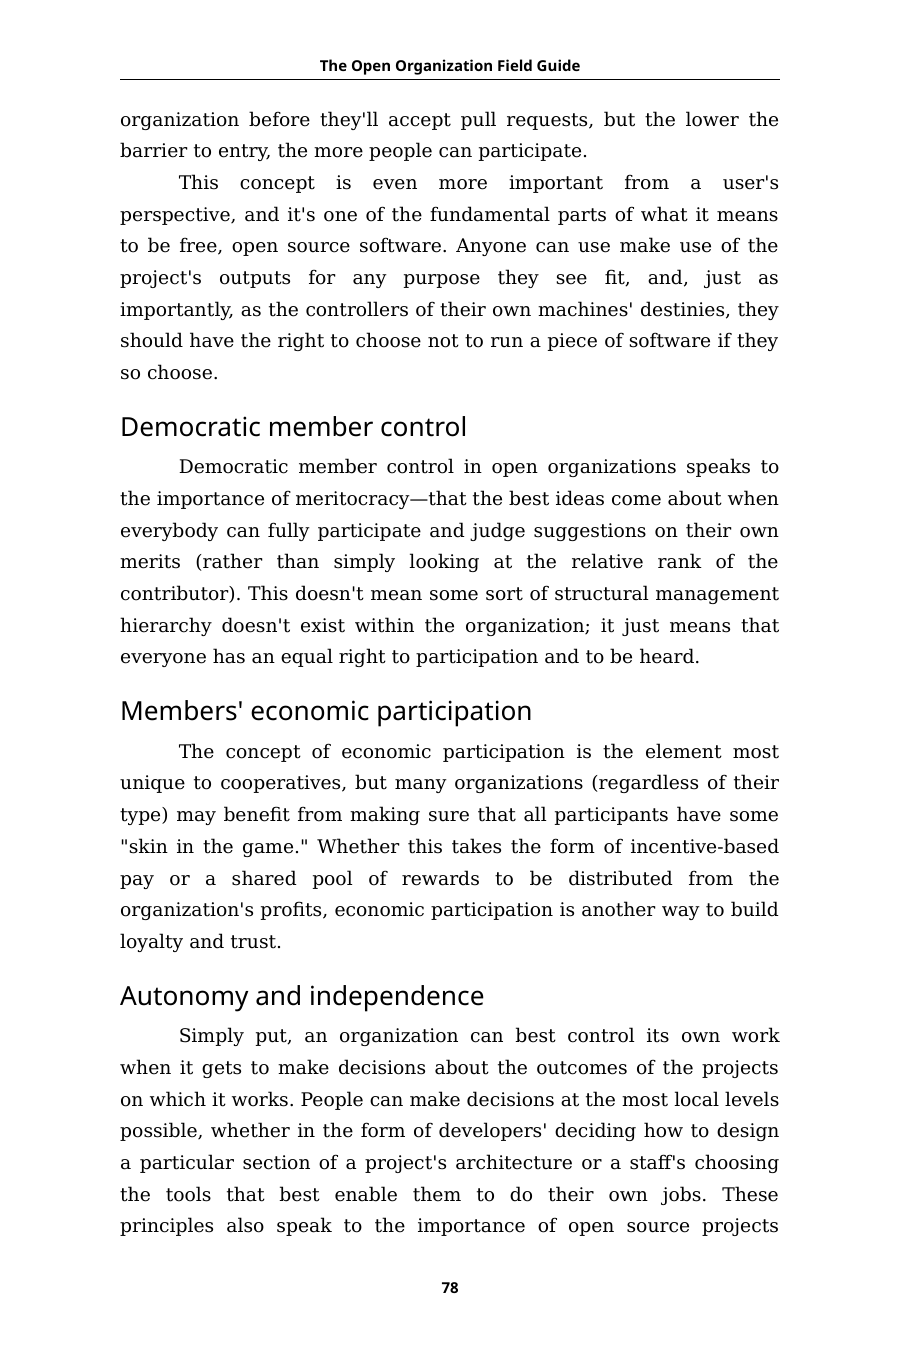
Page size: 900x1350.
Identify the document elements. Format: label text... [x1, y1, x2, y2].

text Simply put, an organization can best control its own work when it gets to make decisions about the outcomes of the projects on which it works. People can make decisions at the most local levels possible, whether in the form of developers' deciding how to design a particular section of a project's architecture or a staff's choosing the tools that best enable them to do their own jobs. These principles also speak to the importance of open source projects [120, 1025, 780, 1237]
text organization before they'll accept pull requests, but the lower the barrier to entry, the more people can participate. [120, 108, 780, 162]
subtitle Democratic member control [120, 408, 780, 444]
text The concept of economic participation is the element most unique to cooperatives, but many organizations (regardless of their type) may benefit from making sure that all participants have some "skin in the game." Whether this takes the form of incentive-based pay or a shared pool of rewards to be distributed from the organization's profits, economic participation is another way to build loyalty and trust. [120, 741, 780, 953]
subtitle Members' economic participation [120, 693, 780, 728]
subtitle Autonomy and independence [120, 977, 780, 1013]
text This concept is even more important from a user's perspective, and it's one of the fundamental parts of what it means to be free, open source software. Anyone can use make use of the project's outputs for any purpose they see fit, and, just as importantly, as the controllers of their own machines' destinies, they should have the right to choose not to run a piece of software if they so choose. [120, 172, 780, 384]
text Democratic member control in open organizations speaks to the importance of meritocracy—that the best ideas come about when everybody can fully participate and judge suggestions on their own merits (rather than simply looking at the relative rank of the contributor). This doesn't mean some sort of structural management hierarchy doesn't exist within the organization; it just means that everyone has an equal right to participation and to be heard. [120, 456, 780, 668]
